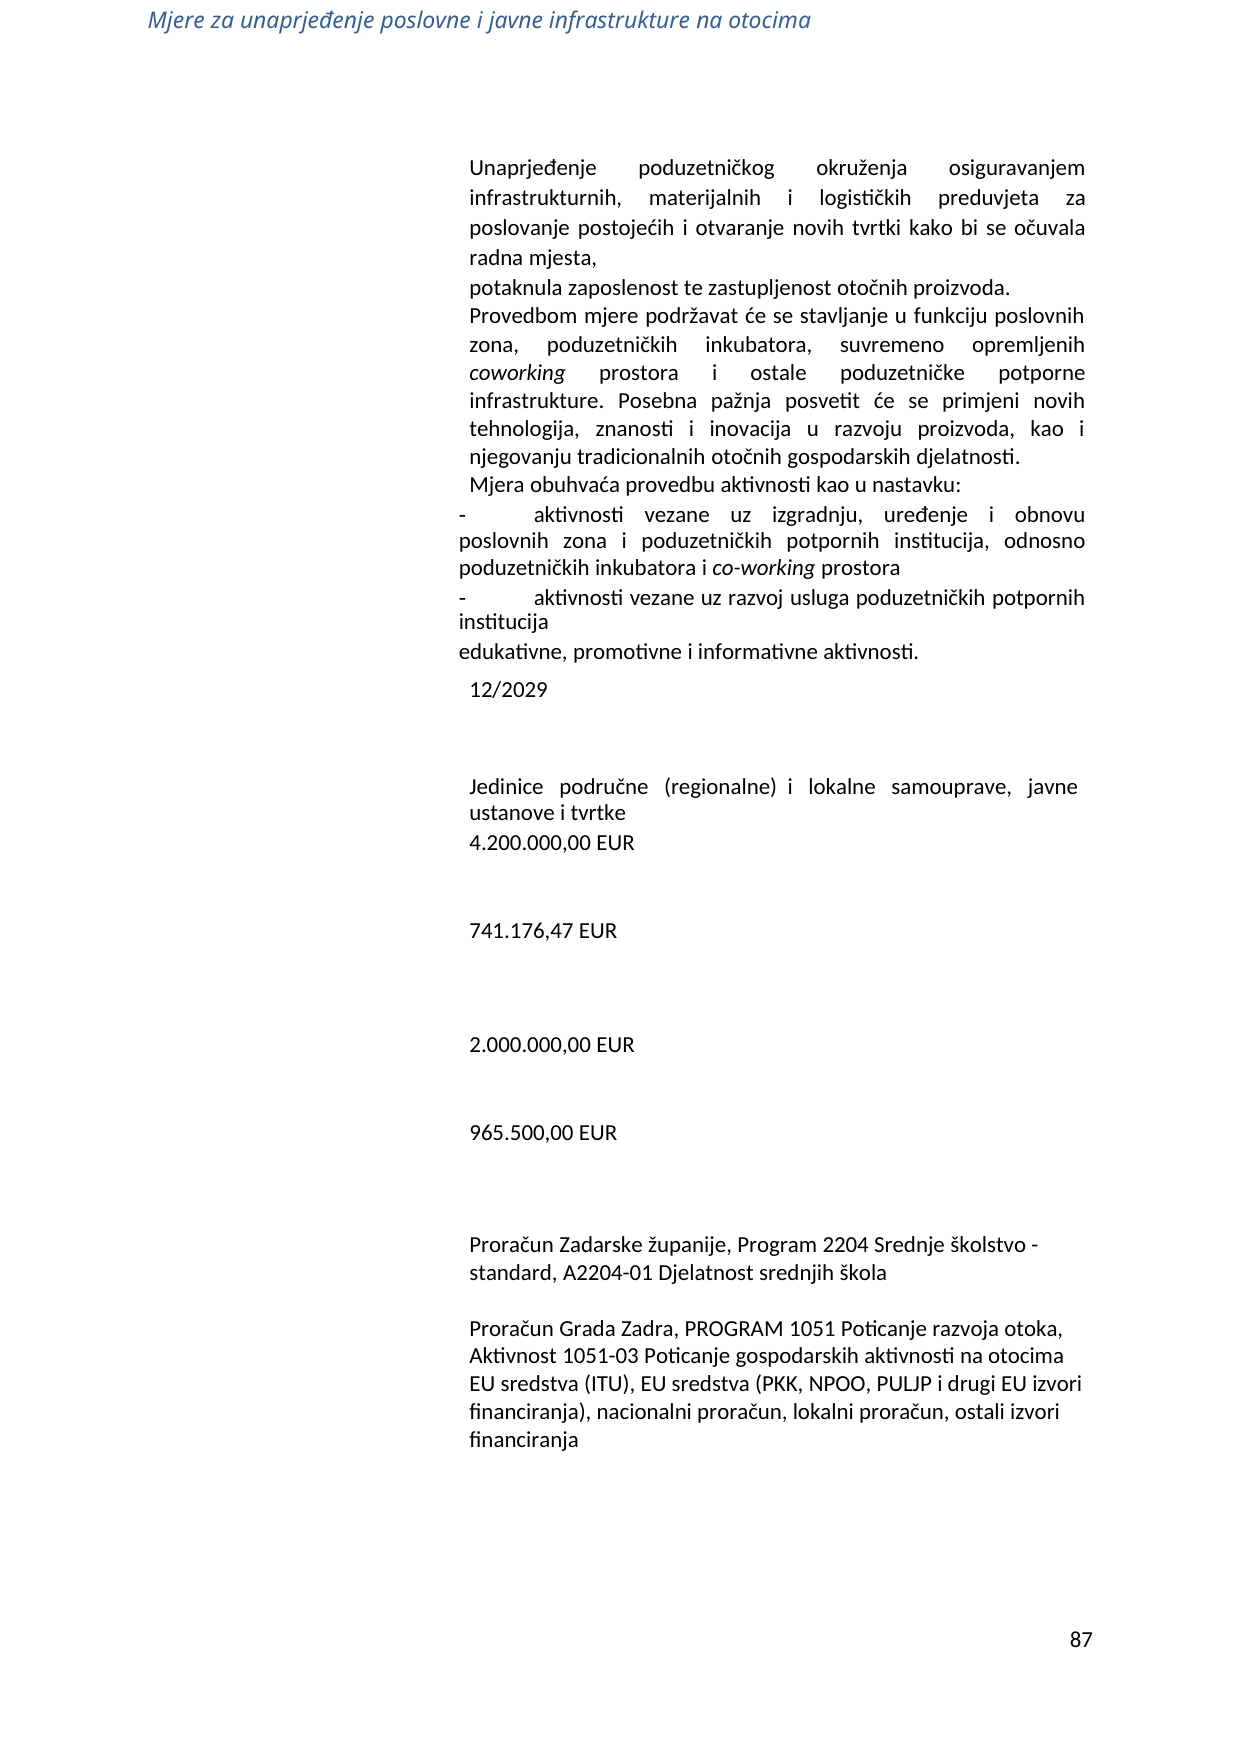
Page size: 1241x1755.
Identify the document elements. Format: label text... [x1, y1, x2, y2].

table_cell Unaprjeđenje poduzetničkog okruženja osiguravanjem infrastrukturnih, materijalnih i logističkih preduvjeta za poslovanje postojećih i otvaranje novih tvrtki kako bi se očuvala radna mjesta, potaknula zaposlenost te zastupljenost otočnih proizvoda. [459, 153, 1095, 301]
table_cell Nadležnost za provedbu mjere [150, 772, 458, 827]
table_cell Proračun Grada Zadra, PROGRAM 1051 Poticanje razvoja otoka, Aktivnost 1051-03 Poticanje gospodarskih aktivnosti na otocima EU sredstva (ITU), EU sredstva (PKK, NPOO, PULJP i drugi EU izvori financiranja), nacionalni proračun, lokalni proračun, ostali izvori financiranja [459, 1314, 1095, 1453]
table_cell Opis provedbe mjere Rok provedbe mjere (mjesec, godina) [150, 302, 458, 771]
table_cell Svrha provedbe mjere [150, 153, 458, 301]
table_cell Procijenjeni trošak provedbe mjere (drugi izvori financiranja, osim ITP-a i županijskog proračuna) [150, 1118, 458, 1229]
table_cell 741.176,47 EUR [459, 917, 1095, 1029]
table_cell Procijenjeni trošak provedbe mjere u EUR iz ITP-a (vlastito sufinanciranje) [150, 917, 458, 1029]
table_cell Jedinice područne (regionalne) i lokalne samouprave, javne ustanove i tvrtke [459, 772, 1095, 827]
table_cell 12/2029 [459, 675, 1095, 771]
text Mjere za unaprjeđenje poslovne i javne infrastrukture na otocima [147, 4, 1107, 35]
table_header Mjera za provedbu Mjera 2.1. Razvoj, modernizacija i jačanje kapaciteta operacije poduzetničke infrastrukture i potpornih institucija [150, 91, 1095, 152]
table_cell 4.200.000,00 EUR [459, 828, 1095, 915]
table_cell 965.500,00 EUR [459, 1118, 1095, 1229]
table_cell Provedbom mjere podržavat će se stavljanje u funkciju poslovnih zona, poduzetničkih inkubatora, suvremeno opremljenih coworking prostora i ostale poduzetničke potporne infrastrukture. Posebna pažnja posvetit će se primjeni novih tehnologija, znanosti i inovacija u razvoju proizvoda, kao i njegovanju tradicionalnih otočnih gospodarskih djelatnosti. Mjera obuhvaća provedbu aktivnosti kao u nastavku: aktivnosti vezane uz izgradnju, uređenje i obnovu poslovnih zona i poduzetničkih potpornih institucija, odnosno poduzetničkih inkubatora i co-working prostora aktivnosti vezane uz razvoj usluga poduzetničkih potpornih institucija edukativne, promotivne i informativne aktivnosti. [459, 302, 1095, 674]
table_cell 2.000.000,00 EUR [459, 1030, 1095, 1117]
table_cell Referenca na stavku u županijskom proračunu za financiranje mjere [150, 1230, 458, 1313]
table_cell Procijenjeni trošak provedbe mjere iz ITP-a u EUR (bespovratna sredstva) [150, 828, 458, 915]
table_cell Procijenjeni trošak provedbe mjere (županijski proračun, osim ITP-a) [150, 1030, 458, 1117]
table_cell Ostali planirani izvor financiranja mjere [150, 1314, 458, 1453]
table_cell Proračun Zadarske županije, Program 2204 Srednje školstvo - standard, A2204-01 Djelatnost srednjih škola [459, 1230, 1095, 1313]
